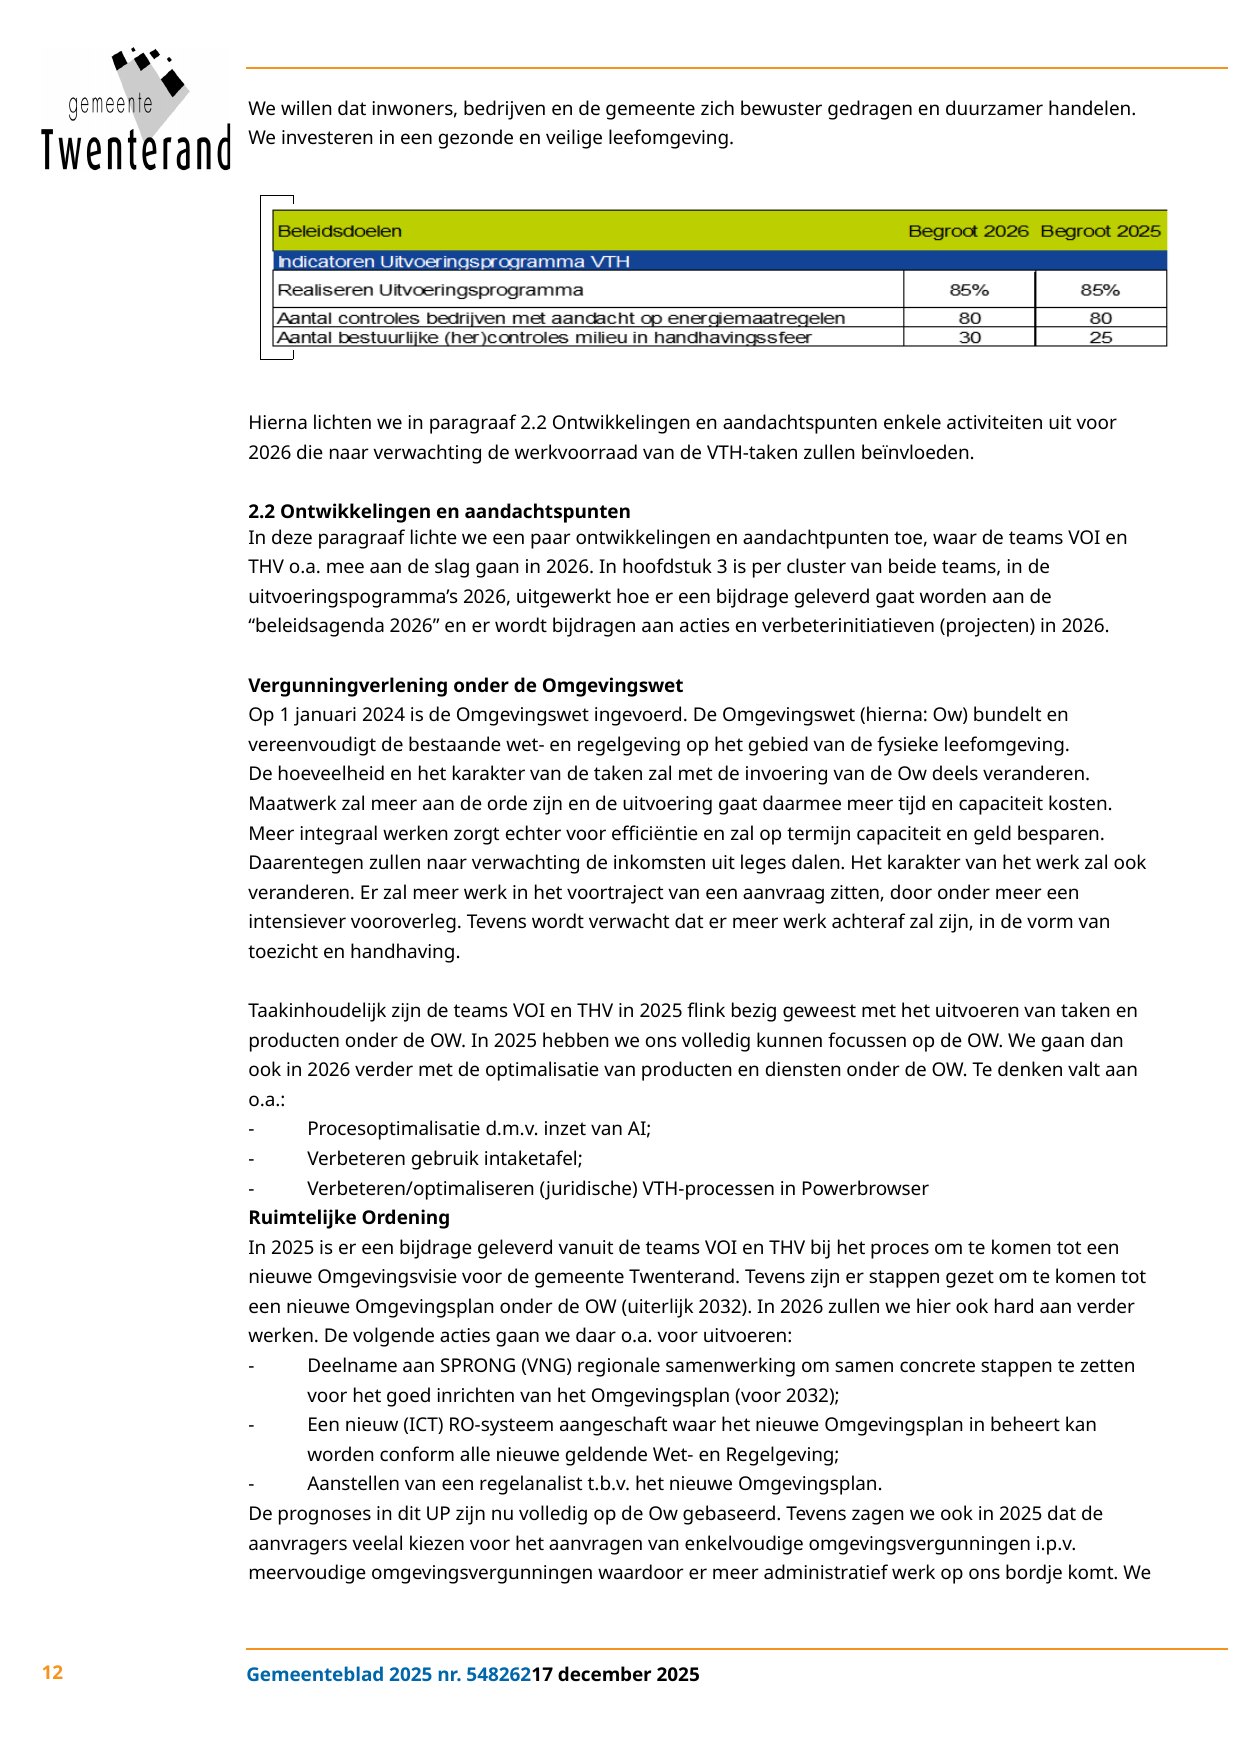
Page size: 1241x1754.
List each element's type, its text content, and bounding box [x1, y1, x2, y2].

text De prognoses in dit UP zijn nu volledig op de Ow gebaseerd. Tevens zagen we ook in 2025 dat de aanvragers veelal kiezen voor het aanvragen van enkelvoudige omgevingsvergunningen i.p.v. meervoudige omgevingsvergunningen waardoor er meer administratief werk op ons bordje komt. We [248, 1500, 1152, 1585]
list Verbeteren/optimaliseren (juridische) VTH-processen in Powerbrowser [248, 1175, 1152, 1201]
list Een nieuw (ICT) RO-systeem aangeschaft waar het nieuwe Omgevingsplan in beheert kan worden conform alle nieuwe geldende Wet- en Regelgeving; [248, 1411, 1152, 1467]
text 2.2 Ontwikkelingen en aandachtspunten [248, 498, 1152, 524]
picture [41, 47, 231, 172]
text In 2025 is er een bijdrage geleverd vanuit de teams VOI en THV bij het proces om te komen tot een nieuwe Omgevingsvisie voor de gemeente Twenterand. Tevens zijn er stappen gezet om te komen tot een nieuwe Omgevingsplan onder de OW (uiterlijk 2032). In 2026 zullen we hier ook hard aan verder werken. De volgende acties gaan we daar o.a. voor uitvoeren: [248, 1234, 1152, 1348]
text Vergunningverlening onder de Omgevingswet [248, 672, 1152, 698]
text We willen dat inwoners, bedrijven en de gemeente zich bewuster gedragen en duurzamer handelen. We investeren in een gezonde en veilige leefomgeving. [248, 95, 1152, 150]
text Ruimtelijke Ordening [248, 1204, 1152, 1230]
text De hoeveelheid en het karakter van de taken zal met de invoering van de Ow deels veranderen. Maatwerk zal meer aan de orde zijn en de uitvoering gaat daarmee meer tijd en capaciteit kosten. Meer integraal werken zorgt echter voor efficiëntie en zal op termijn capaciteit en geld besparen. Daarentegen zullen naar verwachting de inkomsten uit leges dalen. Het karakter van het werk zal ook veranderen. Er zal meer werk in het voortraject van een aanvraag zitten, door onder meer een intensiever vooroverleg. Tevens wordt verwacht dat er meer werk achteraf zal zijn, in de vorm van toezicht en handhaving. [248, 761, 1152, 964]
list Procesoptimalisatie d.m.v. inzet van AI; [248, 1116, 1152, 1141]
text Taakinhoudelijk zijn de teams VOI en THV in 2025 flink bezig geweest met het uitvoeren van taken en producten onder de OW. In 2025 hebben we ons volledig kunnen focussen op de OW. We gaan dan ook in 2026 verder met de optimalisatie van producten en diensten onder de OW. Te denken valt aan o.a.: [248, 997, 1152, 1112]
picture [268, 204, 1173, 350]
list Deelname aan SPRONG (VNG) regionale samenwerking om samen concrete stappen te zetten voor het goed inrichten van het Omgevingsplan (voor 2032); [248, 1352, 1152, 1408]
text Hierna lichten we in paragraaf 2.2 Ontwikkelingen en aandachtspunten enkele activiteiten uit voor 2026 die naar verwachting de werkvoorraad van de VTH-taken zullen beïnvloeden. [248, 409, 1152, 465]
list Verbeteren gebruik intaketafel; [248, 1145, 1152, 1171]
text Op 1 januari 2024 is de Omgevingswet ingevoerd. De Omgevingswet (hierna: Ow) bundelt en vereenvoudigt de bestaande wet- en regelgeving op het gebied van de fysieke leefomgeving. [248, 701, 1152, 757]
list Aanstellen van een regelanalist t.b.v. het nieuwe Omgevingsplan. [248, 1471, 1152, 1496]
text In deze paragraaf lichte we een paar ontwikkelingen en aandachtpunten toe, waar de teams VOI en THV o.a. mee aan de slag gaan in 2026. In hoofdstuk 3 is per cluster van beide teams, in de uitvoeringspogramma’s 2026, uitgewerkt hoe er een bijdrage geleverd gaat worden aan de “beleidsagenda 2026” en er wordt bijdragen aan acties en verbeterinitiatieven (projecten) in 2026. [248, 524, 1152, 638]
